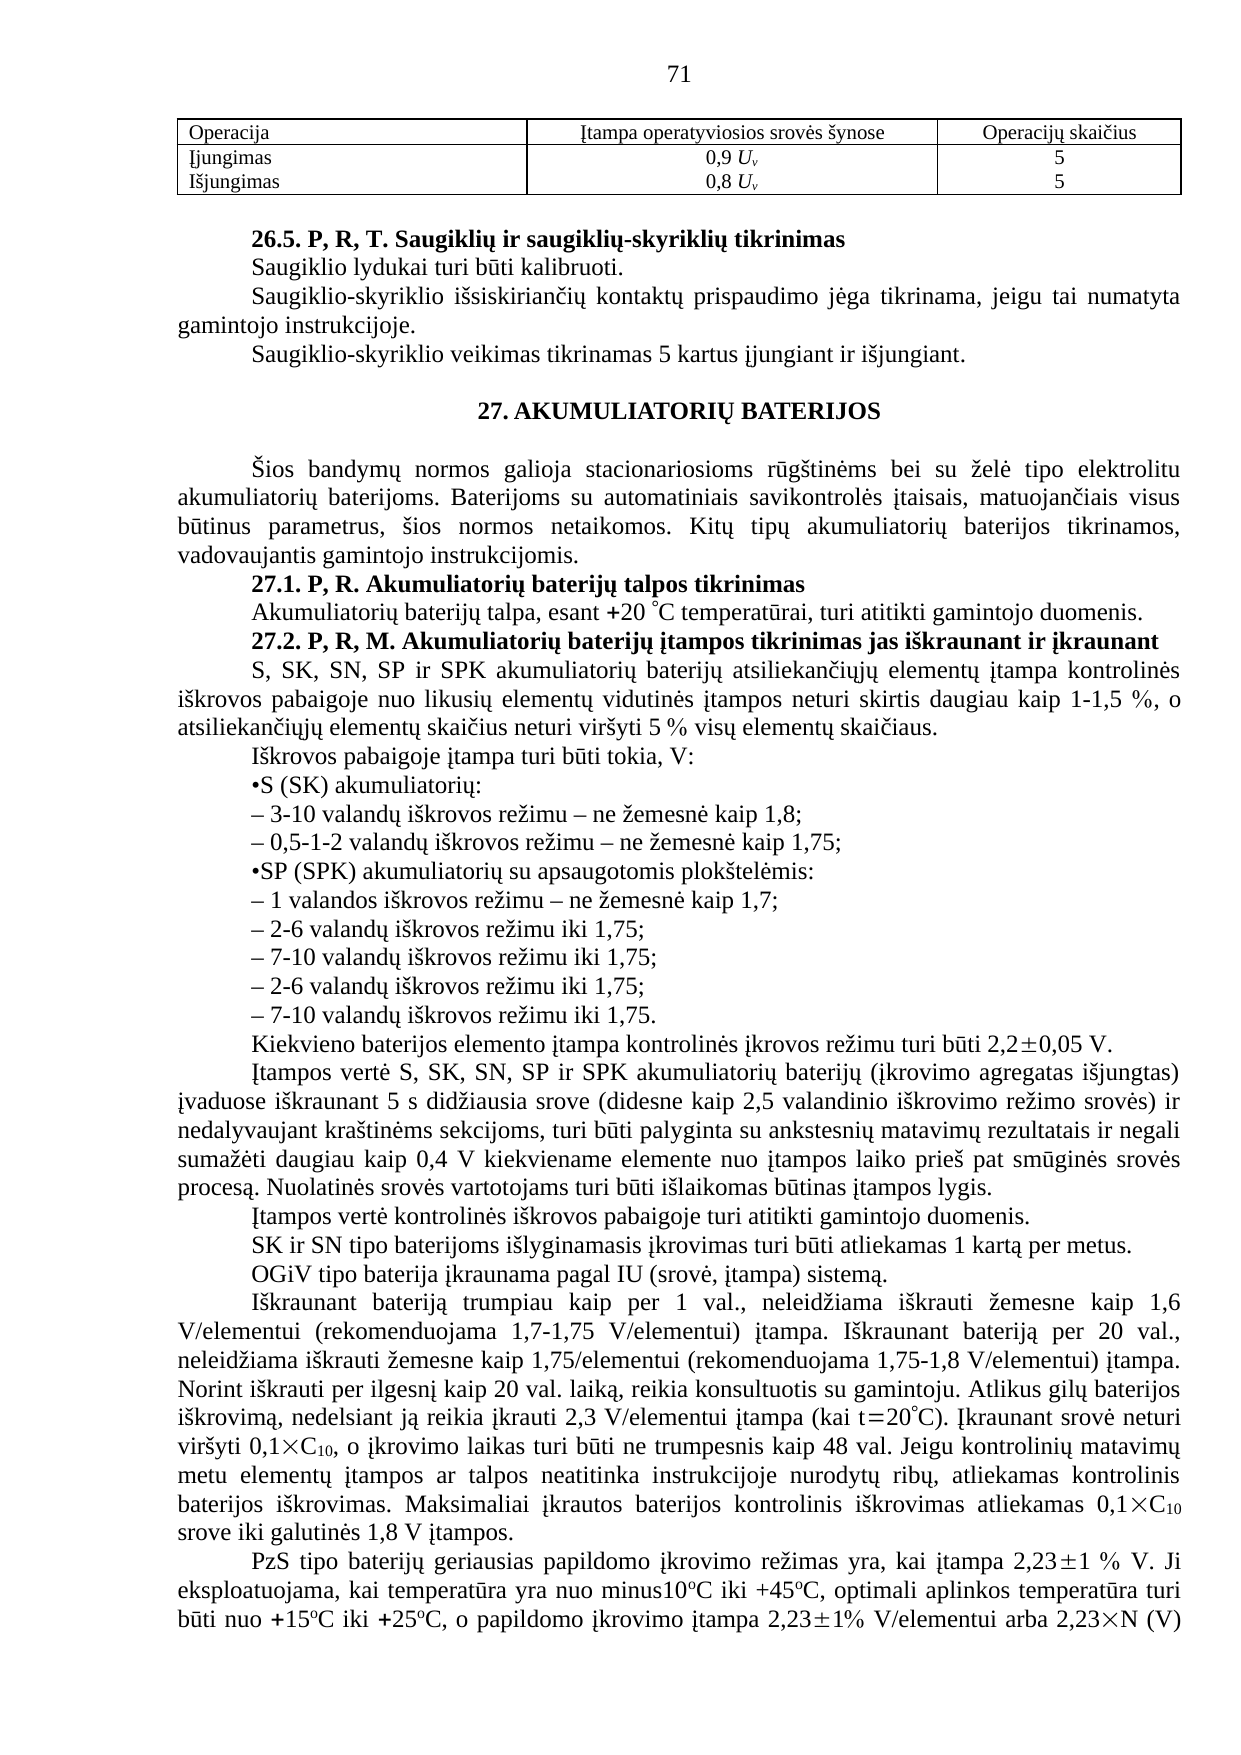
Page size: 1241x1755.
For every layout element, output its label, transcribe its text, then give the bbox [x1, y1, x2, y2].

text Įtampos vertė kontrolinės iškrovos pabaigoje turi atitikti gamintojo duomenis. [177, 1201, 1181, 1230]
table_cell 5 5 [938, 145, 1180, 193]
table_cell Įjungimas Išjungimas [178, 145, 526, 193]
text 27.1. P, R. Akumuliatorių baterijų talpos tikrinimas [177, 569, 1181, 597]
text •S (SK) akumuliatorių: [177, 770, 1181, 799]
text Įtampos vertė S, SK, SN, SP ir SPK akumuliatorių baterijų (įkrovimo agregatas išjungtas) įvaduose iškraunant 5 s didžiausia srove (didesne kaip 2,5 valandinio iškrovimo režimo srovės) ir nedalyvaujant kraštinėms sekcijoms, turi būti palyginta su ankstesnių matavimų rezultatais ir negali sumažėti daugiau kaip 0,4 V kiekviename elemente nuo įtampos laiko prieš pat smūginės srovės procesą. Nuolatinės srovės vartotojams turi būti išlaikomas būtinas įtampos lygis. [177, 1057, 1181, 1201]
text 26.5. P, R, T. Saugiklių ir saugiklių-skyriklių tikrinimas [177, 224, 1181, 252]
text Saugiklio-skyriklio išsiskiriančių kontaktų prispaudimo jėga tikrinama, jeigu tai numatyta gamintojo instrukcijoje. [177, 281, 1181, 339]
text – 1 valandos iškrovos režimu – ne žemesnė kaip 1,7; [177, 885, 1181, 914]
text S, SK, SN, SP ir SPK akumuliatorių baterijų atsiliekančiųjų elementų įtampa kontrolinės iškrovos pabaigoje nuo likusių elementų vidutinės įtampos neturi skirtis daugiau kaip 1-1,5 , o atsiliekančiųjų elementų skaičius neturi viršyti 5  visų elementų skaičiaus. [177, 655, 1181, 741]
text 27. AKUMULIATORIŲ BATERIJOS [177, 396, 1181, 425]
text Kiekvieno baterijos elemento įtampa kontrolinės įkrovos režimu turi būti 2,20,05 V. [177, 1029, 1181, 1057]
text Šios bandymų normos galioja stacionariosioms rūgštinėms bei su želė tipo elektrolitu akumuliatorių baterijoms. Baterijoms su automatiniais savikontrolės įtaisais, matuojančiais visus būtinus parametrus, šios normos netaikomos. Kitų tipų akumuliatorių baterijos tikrinamos, vadovaujantis gamintojo instrukcijomis. [177, 454, 1181, 569]
text Saugiklio-skyriklio veikimas tikrinamas 5 kartus įjungiant ir išjungiant. [177, 339, 1181, 367]
text Akumuliatorių baterijų talpa, esant 20 C temperatūrai, turi atitikti gamintojo duomenis. [177, 597, 1181, 626]
text – 3-10 valandų iškrovos režimu – ne žemesnė kaip 1,8; [177, 799, 1181, 827]
text – 0,5-1-2 valandų iškrovos režimu – ne žemesnė kaip 1,75; [177, 827, 1181, 856]
text – 7-10 valandų iškrovos režimu iki 1,75. [177, 1000, 1181, 1029]
table_header Operacijų skaičius [938, 120, 1180, 144]
text •SP (SPK) akumuliatorių su apsaugotomis plokštelėmis: [177, 856, 1181, 885]
text – 2-6 valandų iškrovos režimu iki 1,75; [177, 914, 1181, 942]
text OGiV tipo baterija įkraunama pagal IU (srovė, įtampa) sistemą. [177, 1259, 1181, 1287]
table_header Operacija [178, 120, 526, 144]
text – 7-10 valandų iškrovos režimu iki 1,75; [177, 942, 1181, 971]
text PzS tipo baterijų geriausias papildomo įkrovimo režimas yra, kai įtampa 2,231  V. Ji eksploatuojama, kai temperatūra yra nuo minus10oC iki +45oC, optimali aplinkos temperatūra turi būti nuo 15oC iki 25oC, o papildomo įkrovimo įtampa 2,231 V/elementui arba 2,23N (V) [177, 1546, 1181, 1632]
text Iškrovos pabaigoje įtampa turi būti tokia, V: [177, 741, 1181, 770]
text Iškraunant bateriją trumpiau kaip per 1 val., neleidžiama iškrauti žemesne kaip 1,6 V/elementui (rekomenduojama 1,7-1,75 V/elementui) įtampa. Iškraunant bateriją per 20 val., neleidžiama iškrauti žemesne kaip 1,75/elementui (rekomenduojama 1,75-1,8 V/elementui) įtampa. Norint iškrauti per ilgesnį kaip 20 val. laiką, reikia konsultuotis su gamintoju. Atlikus gilų baterijos iškrovimą, nedelsiant ją reikia įkrauti 2,3 V/elementui įtampa (kai tC). Įkraunant srovė neturi viršyti 0,1C10, o įkrovimo laikas turi būti ne trumpesnis kaip 48 val. Jeigu kontrolinių matavimų metu elementų įtampos ar talpos neatitinka instrukcijoje nurodytų ribų, atliekamas kontrolinis baterijos iškrovimas. Maksimaliai įkrautos baterijos kontrolinis iškrovimas atliekamas 0,1C10 srove iki galutinės 1,8 V įtampos. [177, 1287, 1181, 1546]
text – 2-6 valandų iškrovos režimu iki 1,75; [177, 971, 1181, 1000]
text Saugiklio lydukai turi būti kalibruoti. [177, 252, 1181, 281]
table_header Įtampa operatyviosios srovės šynose [528, 120, 937, 144]
text 27.2. P, R, M. Akumuliatorių baterijų įtampos tikrinimas jas iškraunant ir įkraunant [177, 626, 1181, 655]
table_cell 0,9 Uv 0,8 Uv [528, 145, 937, 193]
text SK ir SN tipo baterijoms išlyginamasis įkrovimas turi būti atliekamas 1 kartą per metus. [177, 1230, 1181, 1259]
